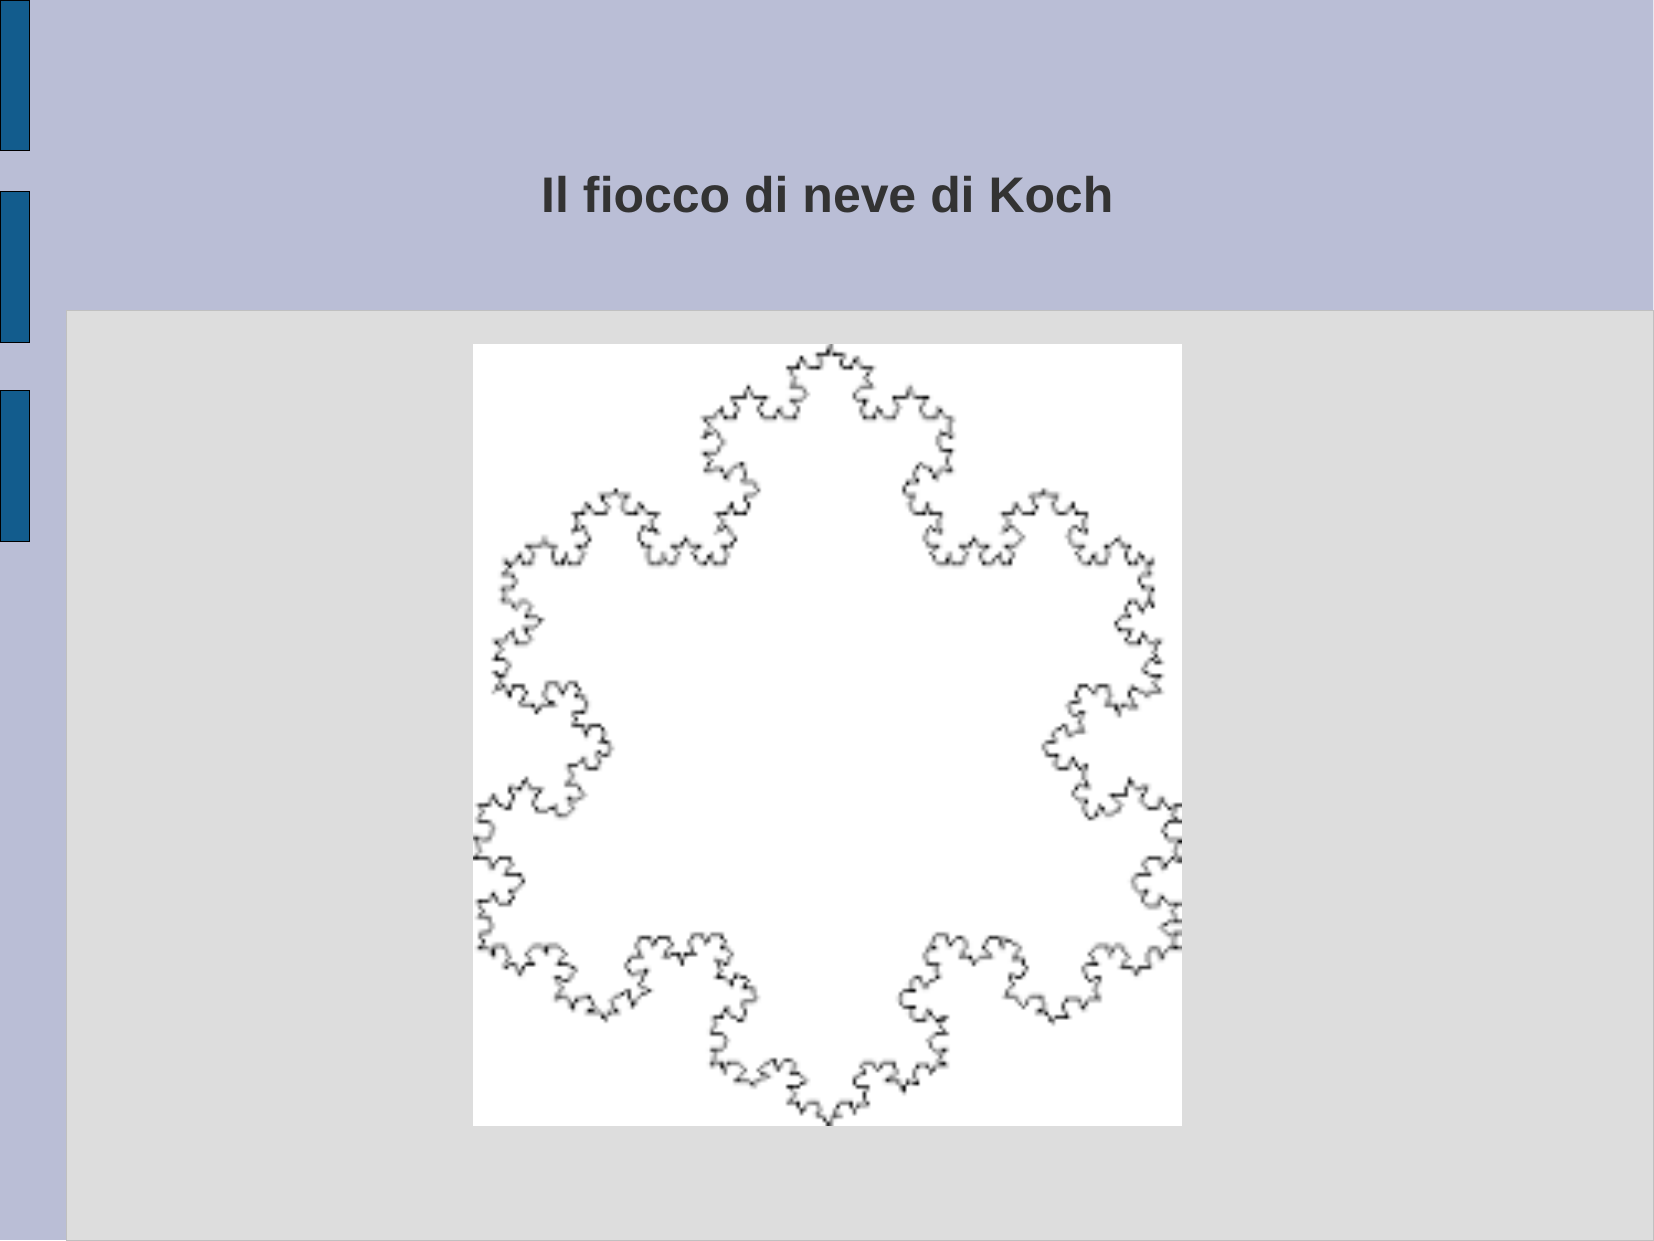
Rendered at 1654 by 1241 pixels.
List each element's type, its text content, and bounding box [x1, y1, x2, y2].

title Il fiocco di neve di Koch [121, 91, 1534, 299]
picture [473, 344, 1182, 1126]
